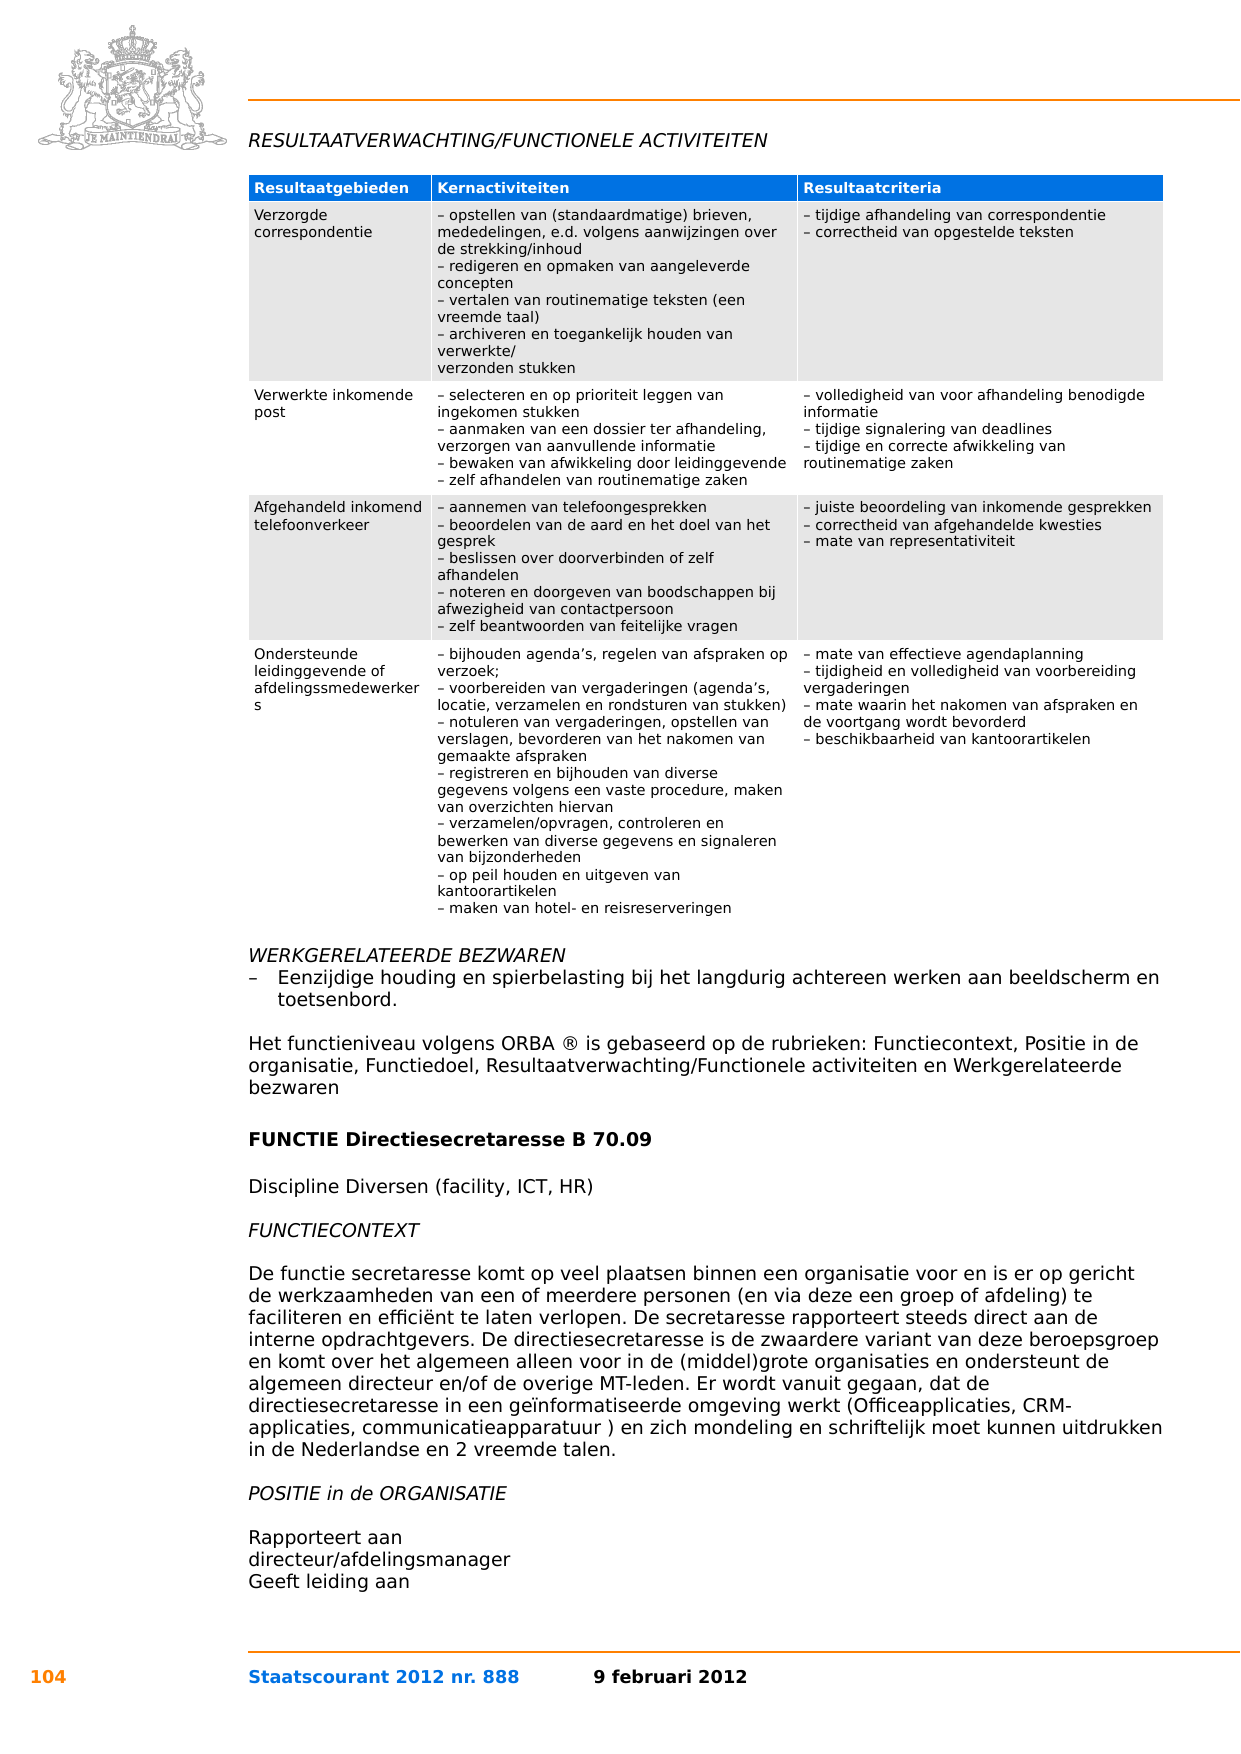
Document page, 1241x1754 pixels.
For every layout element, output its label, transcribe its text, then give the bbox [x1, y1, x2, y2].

table_cell – opstellen van (standaardmatige) brieven, mededelingen, e.d. volgens aanwijzingen over de strekking/inhoud – redigeren en opmaken van aangeleverde concepten – vertalen van routinematige teksten (een vreemde taal) – archiveren en toegankelijk houden van verwerkte/ verzonden stukken [432, 202, 797, 381]
subtitle WERKGERELATEERDE BEZWAREN [248, 945, 1163, 967]
subtitle FUNCTIE Directiesecretaresse B 70.09 [248, 1129, 1163, 1151]
text Discipline Diversen (facility, ICT, HR) [248, 1176, 1163, 1198]
subtitle RESULTAATVERWACHTING/FUNCTIONELE ACTIVITEITEN [248, 130, 1163, 152]
table_cell – selecteren en op prioriteit leggen van ingekomen stukken – aanmaken van een dossier ter afhandeling, verzorgen van aanvullende informatie – bewaken van afwikkeling door leidinggevende – zelf afhandelen van routinematige zaken [432, 383, 797, 494]
text Het functieniveau volgens ORBA ® is gebaseerd op de rubrieken: Functiecontext, Positie in de organisatie, Functiedoel, Resultaatverwachting/Functionele activiteiten en Werkgerelateerde bezwaren [248, 1033, 1163, 1099]
text Geeft leiding aan [248, 1571, 1163, 1593]
table_cell – mate van effectieve agendaplanning – tijdigheid en volledigheid van voorbereiding vergaderingen – mate waarin het nakomen van afspraken en de voortgang wordt bevorderd – beschikbaarheid van kantoorartikelen [798, 641, 1163, 922]
table_cell Ondersteunde leidinggevende of afdelingssmedewerkers [249, 641, 431, 922]
table_cell – volledigheid van voor afhandeling benodigde informatie – tijdige signalering van deadlines – tijdige en correcte afwikkeling van routinematige zaken [798, 383, 1163, 494]
subtitle POSITIE in de ORGANISATIE [248, 1483, 1163, 1505]
table_cell Verwerkte inkomende post [249, 383, 431, 494]
table_header Kernactiviteiten [432, 175, 797, 201]
table_cell – aannemen van telefoongesprekken – beoordelen van de aard en het doel van het gesprek – beslissen over doorverbinden of zelf afhandelen – noteren en doorgeven van boodschappen bij afwezigheid van contactpersoon – zelf beantwoorden van feitelijke vragen [432, 495, 797, 640]
text De functie secretaresse komt op veel plaatsen binnen een organisatie voor en is er op gericht de werkzaamheden van een of meerdere personen (en via deze een groep of afdeling) te faciliteren en efficiënt te laten verlopen. De secretaresse rapporteert steeds direct aan de interne opdrachtgevers. De directiesecretaresse is de zwaardere variant van deze beroepsgroep en komt over het algemeen alleen voor in de (middel)grote organisaties en ondersteunt de algemeen directeur en/of de overige MT-leden. Er wordt vanuit gegaan, dat de directiesecretaresse in een geïnformatiseerde omgeving werkt (Officeapplicaties, CRM-applicaties, communicatieapparatuur ) en zich mondeling en schriftelijk moet kunnen uitdrukken in de Nederlandse en 2 vreemde talen. [248, 1263, 1163, 1461]
table_header Resultaatcriteria [798, 175, 1163, 201]
picture [38, 25, 227, 150]
text directeur/afdelingsmanager [248, 1549, 1163, 1571]
subtitle FUNCTIECONTEXT [248, 1219, 1163, 1241]
table_cell – juiste beoordeling van inkomende gesprekken – correctheid van afgehandelde kwesties – mate van representativiteit [798, 495, 1163, 640]
table_header Resultaatgebieden [249, 175, 431, 201]
table_cell – bijhouden agenda’s, regelen van afspraken op verzoek; – voorbereiden van vergaderingen (agenda’s, locatie, verzamelen en rondsturen van stukken) – notuleren van vergaderingen, opstellen van verslagen, bevorderen van het nakomen van gemaakte afspraken – registreren en bijhouden van diverse gegevens volgens een vaste procedure, maken van overzichten hiervan – verzamelen/opvragen, controleren en bewerken van diverse gegevens en signaleren van bijzonderheden – op peil houden en uitgeven van kantoorartikelen – maken van hotel- en reisreserveringen [432, 641, 797, 922]
text Rapporteert aan [248, 1527, 1163, 1549]
table_cell Afgehandeld inkomend telefoonverkeer [249, 495, 431, 640]
table_cell Verzorgde correspondentie [249, 202, 431, 381]
text – Eenzijdige houding en spierbelasting bij het langdurig achtereen werken aan beeldscherm en toetsenbord. [248, 967, 1163, 1011]
table_cell – tijdige afhandeling van correspondentie – correctheid van opgestelde teksten [798, 202, 1163, 381]
